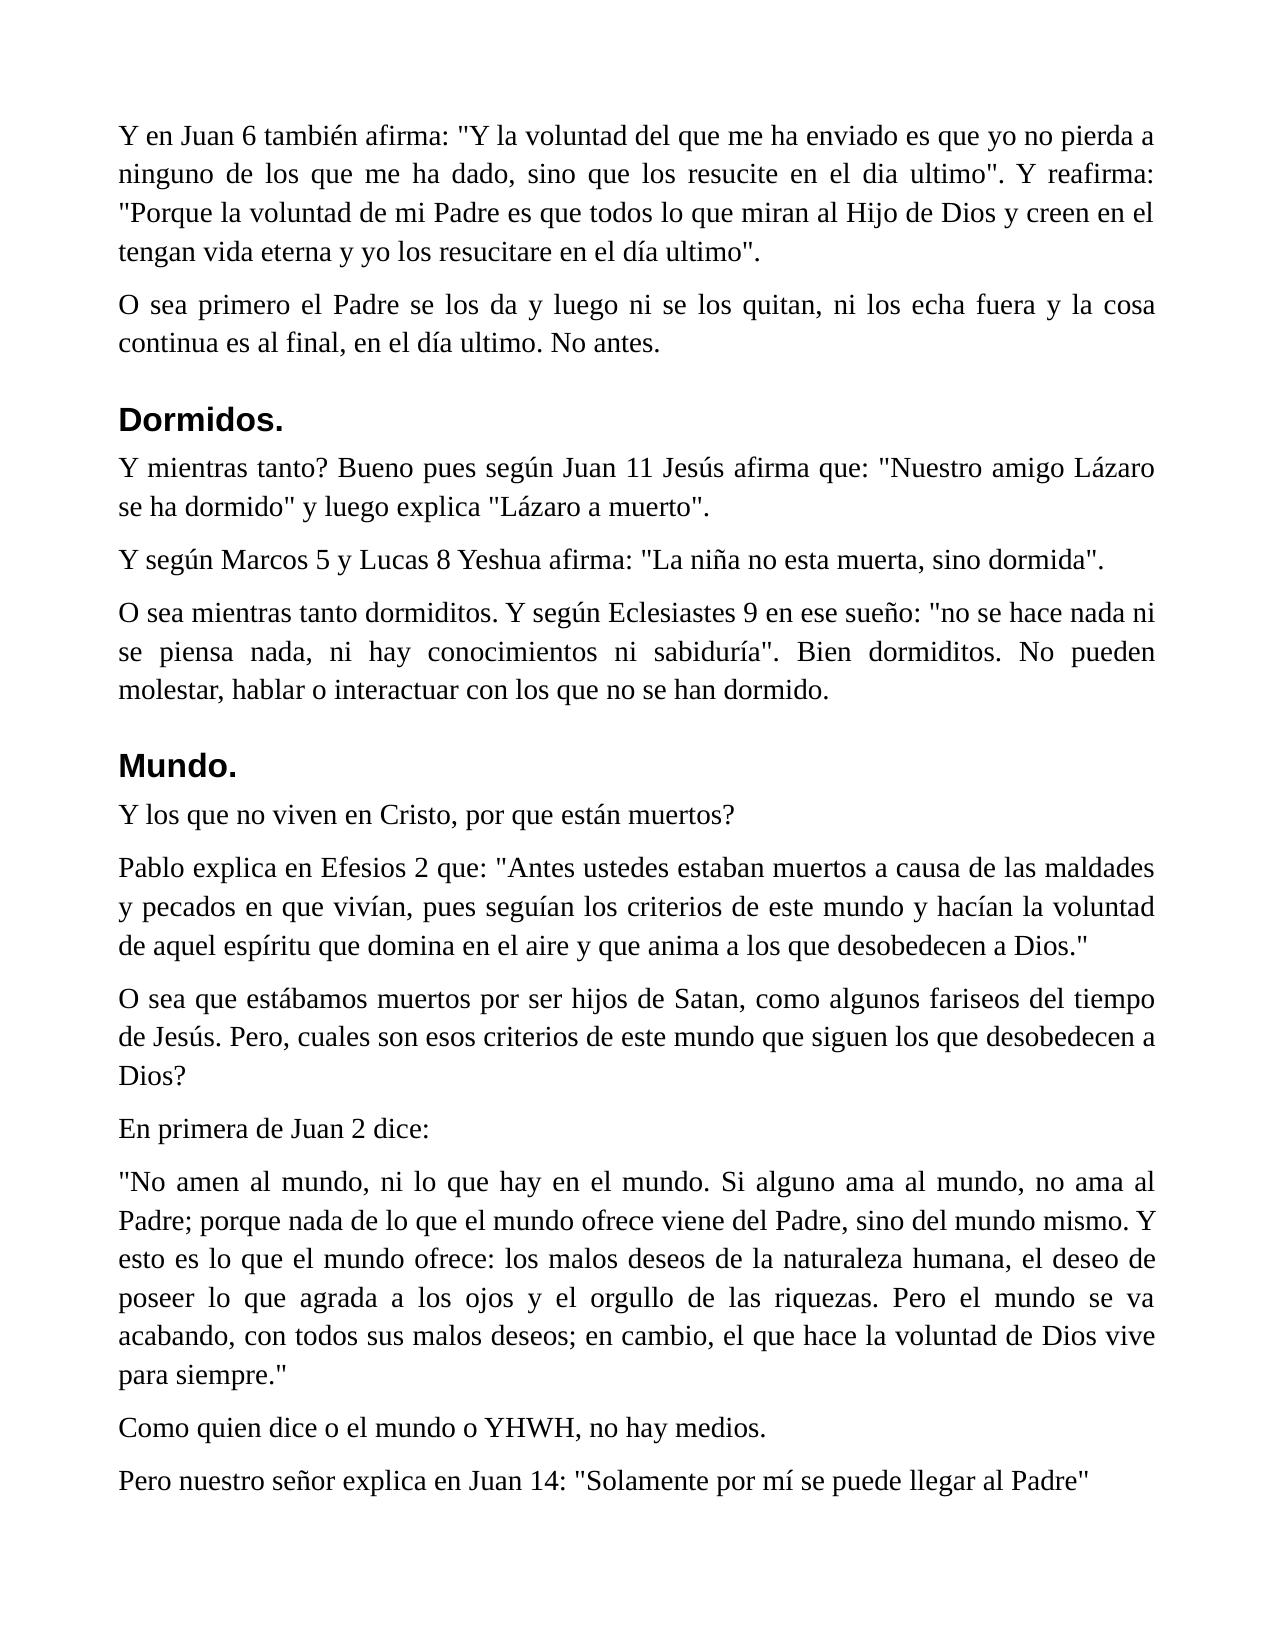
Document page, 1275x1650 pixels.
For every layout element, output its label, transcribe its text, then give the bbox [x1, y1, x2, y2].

text Pero nuestro señor explica en Juan 14: "Solamente por mí se puede llegar al Padre" [118, 1463, 1157, 1497]
text Y los que no viven en Cristo, por que están muertos? [118, 797, 1157, 831]
text "No amen al mundo, ni lo que hay en el mundo. Si alguno ama al mundo, no ama al Padre; porque nada de lo que el mundo ofrece viene del Padre, sino del mundo mismo. Y esto es lo que el mundo ofrece: los malos deseos de la naturaleza humana, el deseo de poseer lo que agrada a los ojos y el orgullo de las riquezas. Pero el mundo se va acabando, con todos sus malos deseos; en cambio, el que hace la voluntad de Dios vive para siempre." [118, 1164, 1157, 1390]
text Y en Juan 6 también afirma: "Y la voluntad del que me ha enviado es que yo no pierda a ninguno de los que me ha dado, sino que los resucite en el dia ultimo". Y reafirma: "Porque la voluntad de mi Padre es que todos lo que miran al Hijo de Dios y creen en el tengan vida eterna y yo los resucitare en el día ultimo". [118, 118, 1157, 267]
subtitle Mundo. [118, 746, 1157, 785]
text Y según Marcos 5 y Lucas 8 Yeshua afirma: "La niña no esta muerta, sino dormida". [118, 542, 1157, 576]
text Como quien dice o el mundo o YHWH, no hay medios. [118, 1410, 1157, 1443]
text Y mientras tanto? Bueno pues según Juan 11 Jesús afirma que: "Nuestro amigo Lázaro se ha dormido" y luego explica "Lázaro a muerto". [118, 451, 1157, 523]
text O sea mientras tanto dormiditos. Y según Eclesiastes 9 en ese sueño: "no se hace nada ni se piensa nada, ni hay conocimientos ni sabiduría". Bien dormiditos. No pueden molestar, hablar o interactuar con los que no se han dormido. [118, 595, 1157, 706]
text O sea que estábamos muertos por ser hijos de Satan, como algunos fariseos del tiempo de Jesús. Pero, cuales son esos criterios de este mundo que siguen los que desobedecen a Dios? [118, 981, 1157, 1091]
text O sea primero el Padre se los da y luego ni se los quitan, ni los echa fuera y la cosa continua es al final, en el día ultimo. No antes. [118, 287, 1157, 359]
subtitle Dormidos. [118, 399, 1157, 438]
text Pablo explica en Efesios 2 que: "Antes ustedes estaban muertos a causa de las maldades y pecados en que vivían, pues seguían los criterios de este mundo y hacían la voluntad de aquel espíritu que domina en el aire y que anima a los que desobedecen a Dios." [118, 851, 1157, 961]
text En primera de Juan 2 dice: [118, 1111, 1157, 1144]
